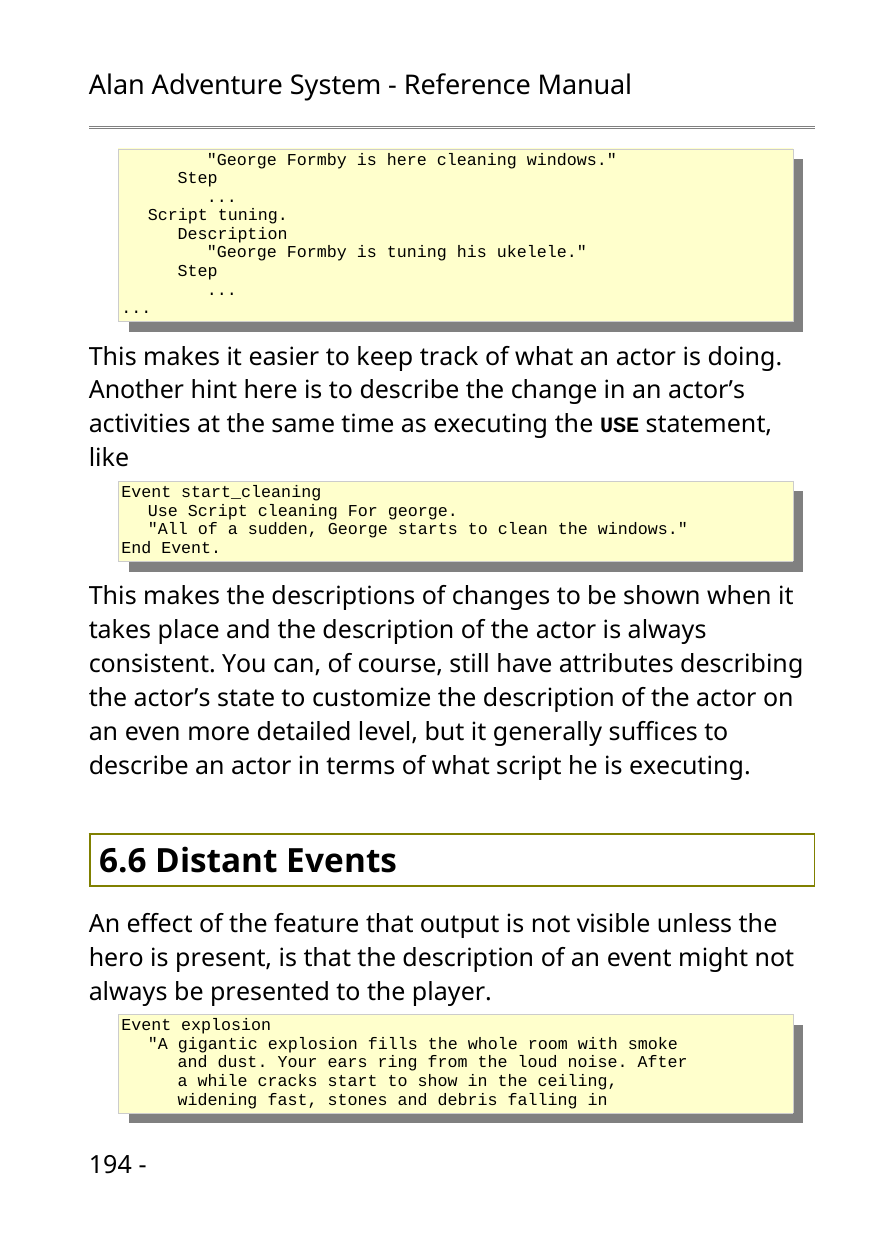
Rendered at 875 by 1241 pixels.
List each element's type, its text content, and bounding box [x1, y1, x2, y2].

text An effect of the feature that output is not visible unless the hero is present, is that the description of an event might not always be presented to the player. [88, 906, 815, 1008]
text This makes the descriptions of changes to be shown when it takes place and the description of the actor is always consistent. You can, of course, still have attributes describing the actor’s state to customize the description of the actor on an even more detailed level, but it generally suffices to describe an actor in terms of what script he is executing. [88, 578, 815, 782]
subtitle Distant Events [91, 835, 814, 885]
text Event explosion "A gigantic explosion fills the whole room with smoke and dust. Your ears ring from the loud noise. After a while cracks start to show in the ceiling, widening fast, stones and debris falling in [119, 1015, 793, 1113]
text This makes it easier to keep track of what an actor is doing. Another hint here is to describe the change in an actor’s activities at the same time as executing the USE statement, like [88, 338, 815, 474]
text Event start_cleaning Use Script cleaning For george. "All of a sudden, George starts to clean the windows." End Event. [119, 482, 793, 561]
text "George Formby is here cleaning windows." Step ... Script tuning. Description "George Formby is tuning his ukelele." Step ... ... [119, 150, 793, 321]
